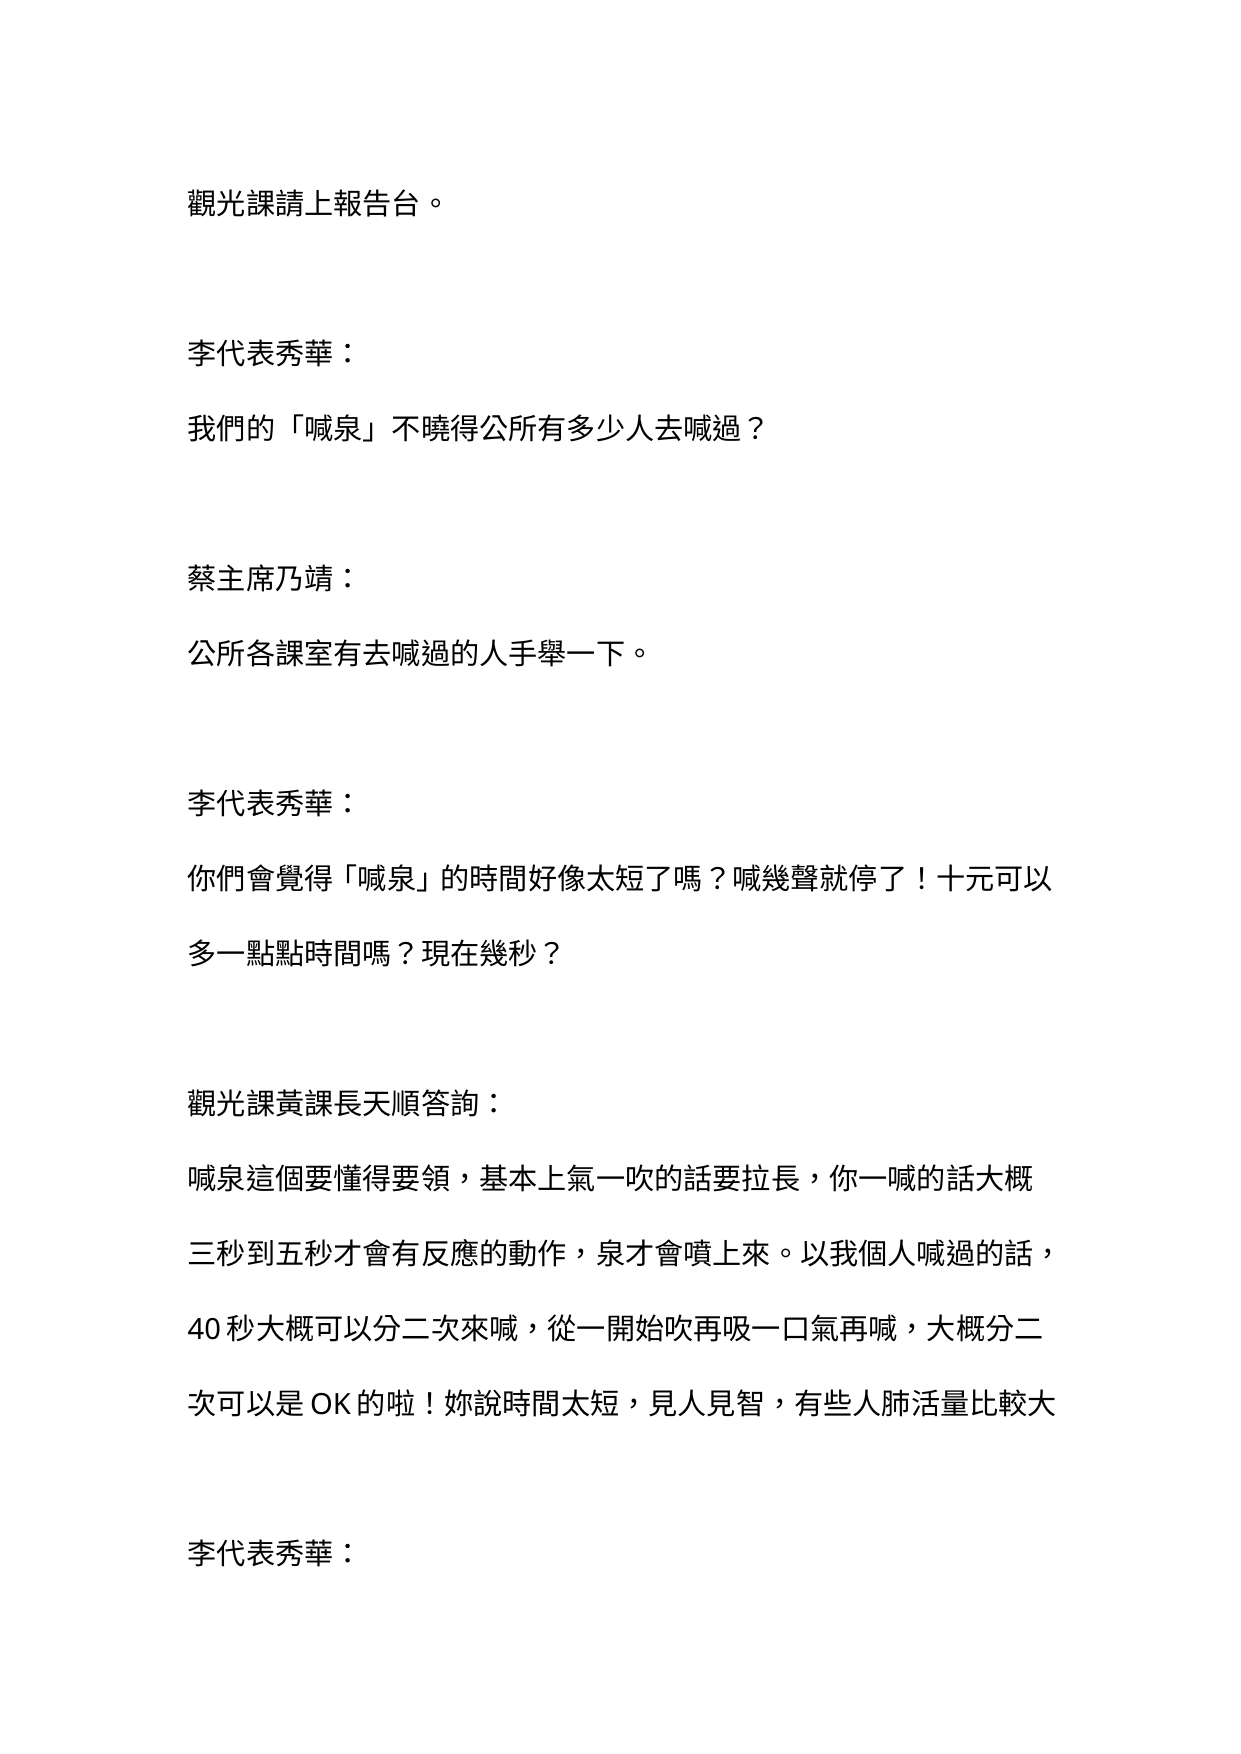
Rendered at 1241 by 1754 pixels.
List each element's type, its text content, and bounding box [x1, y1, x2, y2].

text 李代表秀華： [187, 314, 1053, 389]
text 喊泉這個要懂得要領，基本上氣一吹的話要拉長，你一喊的話大概三秒到五秒才會有反應的動作，泉才會噴上來。以我個人喊過的話，40秒大概可以分二次來喊，從一開始吹再吸一口氣再喊，大概分二次可以是OK的啦！妳說時間太短，見人見智，有些人肺活量比較大。 [187, 1139, 1053, 1439]
text 公所各課室有去喊過的人手舉一下。 [187, 614, 1053, 689]
text 蔡主席乃靖： [187, 539, 1053, 614]
text 你們會覺得「喊泉」的時間好像太短了嗎？喊幾聲就停了！十元可以多一點點時間嗎？現在幾秒？ [187, 839, 1053, 989]
text 我們的「喊泉」不曉得公所有多少人去喊過？ [187, 389, 1053, 464]
text 觀光課黃課長天順答詢： [187, 1064, 1053, 1139]
text 觀光課請上報告台。 [187, 164, 1053, 239]
text 李代表秀華： [187, 1514, 1053, 1589]
text 李代表秀華： [187, 764, 1053, 839]
